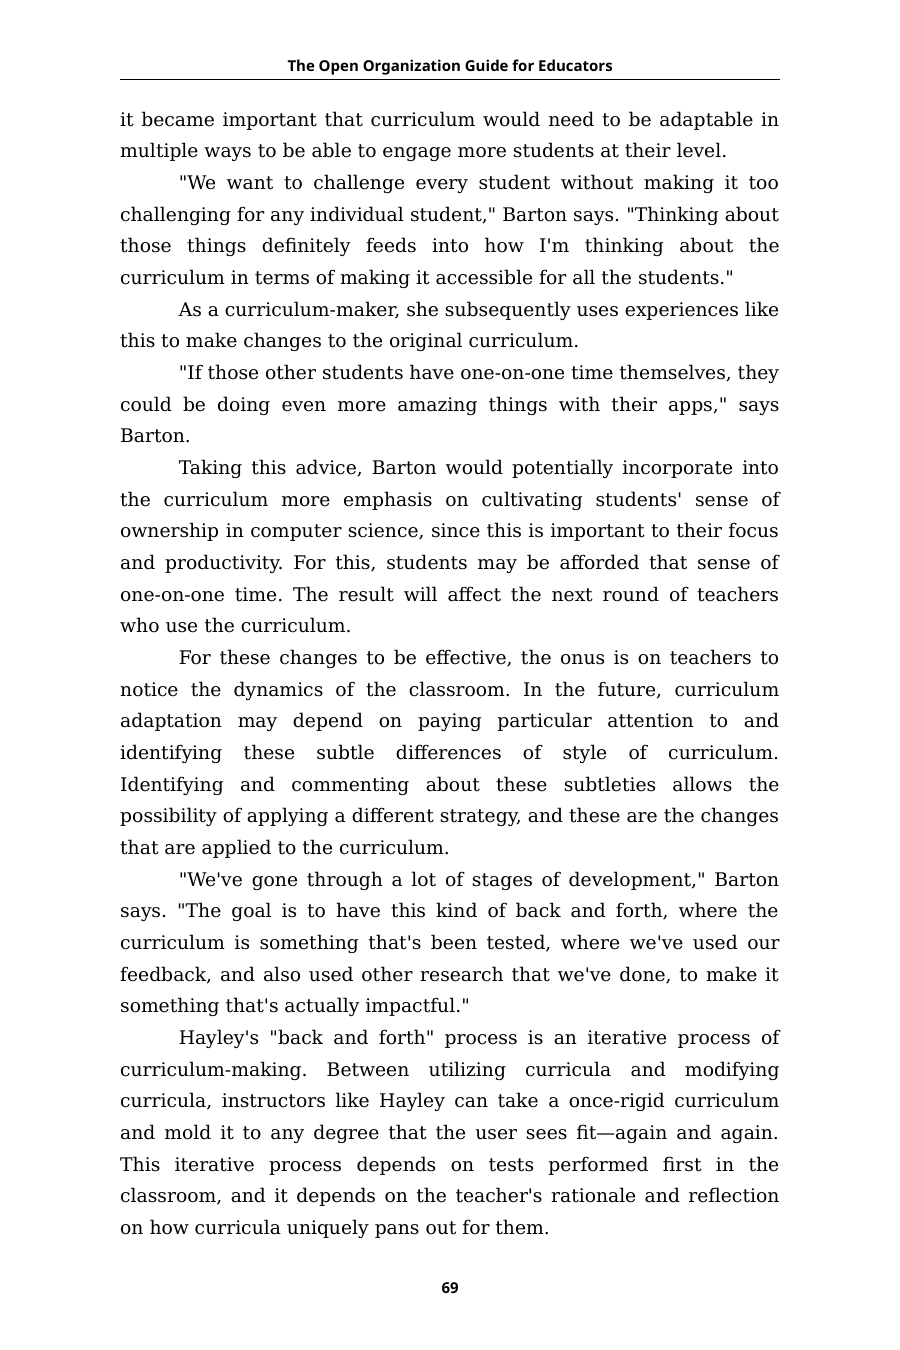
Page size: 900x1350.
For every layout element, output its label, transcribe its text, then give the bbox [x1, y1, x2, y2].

text Hayley's "back and forth" process is an iterative process of curriculum-making. Between utilizing curricula and modifying curricula, instructors like Hayley can take a once-rigid curriculum and mold it to any degree that the user sees fit—again and again. This iterative process depends on tests performed first in the classroom, and it depends on the teacher's rationale and reflection on how curricula uniquely pans out for them. [120, 1027, 780, 1239]
text "We want to challenge every student without making it too challenging for any individual student," Barton says. "Thinking about those things definitely feeds into how I'm thinking about the curriculum in terms of making it accessible for all the students." [120, 172, 780, 289]
text Taking this advice, Barton would potentially incorporate into the curriculum more emphasis on cultivating students' sense of ownership in computer science, since this is important to their focus and productivity. For this, students may be afforded that sense of one-on-one time. The result will affect the next round of teachers who use the curriculum. [120, 457, 780, 637]
text As a curriculum-maker, she subsequently uses experiences like this to make changes to the original curriculum. [120, 299, 780, 352]
text "If those other students have one-on-one time themselves, they could be doing even more amazing things with their apps," says Barton. [120, 362, 780, 447]
text it became important that curriculum would need to be adaptable in multiple ways to be able to engage more students at their level. [120, 109, 780, 162]
text For these changes to be effective, the onus is on teachers to notice the dynamics of the classroom. In the future, curriculum adaptation may depend on paying particular attention to and identifying these subtle differences of style of curriculum. Identifying and commenting about these subtleties allows the possibility of applying a different strategy, and these are the changes that are applied to the curriculum. [120, 647, 780, 859]
text "We've gone through a lot of stages of development," Barton says. "The goal is to have this kind of back and forth, where the curriculum is something that's been tested, where we've used our feedback, and also used other research that we've done, to make it something that's actually impactful." [120, 869, 780, 1017]
